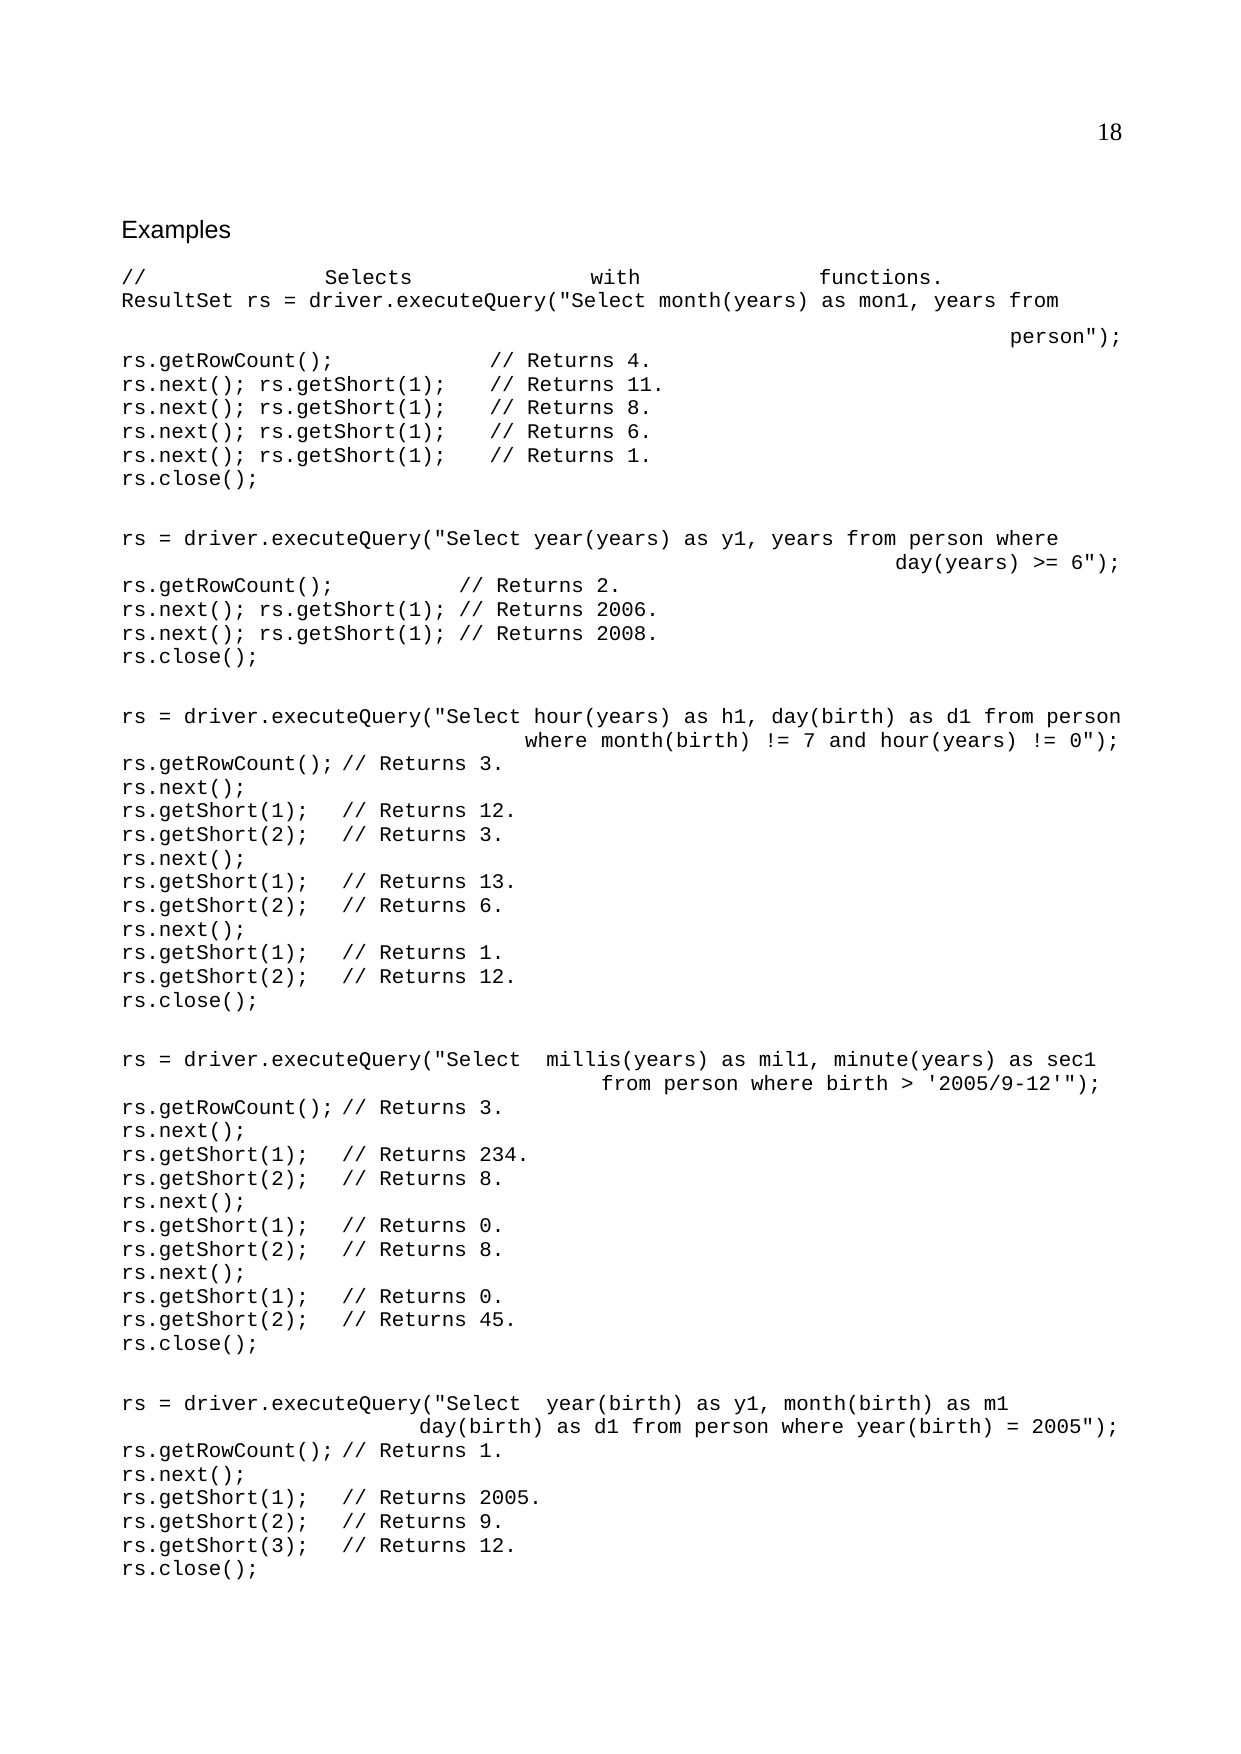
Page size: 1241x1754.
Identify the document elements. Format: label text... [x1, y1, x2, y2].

list person"); rs.getRowCount(); // Returns 4. rs.next(); rs.getShort(1); // Returns 11. rs.next(); rs.getShort(1); // Returns 8. rs.next(); rs.getShort(1); // Returns 6. rs.next(); rs.getShort(1); // Returns 1. rs.close(); [84, 326, 1122, 492]
list rs = driver.executeQuery("Select millis(years) as mil1, minute(years) as sec1 from person where birth > '2005/9-12'"); rs.getRowCount(); // Returns 3. rs.next(); rs.getShort(1); // Returns 234. rs.getShort(2); // Returns 8. rs.next(); rs.getShort(1); // Returns 0. rs.getShort(2); // Returns 8. rs.next(); rs.getShort(1); // Returns 0. rs.getShort(2); // Returns 45. rs.close(); [84, 1026, 1122, 1380]
list rs = driver.executeQuery("Select year(birth) as y1, month(birth) as m1 day(birth) as d1 from person where year(birth) = 2005"); rs.getRowCount(); // Returns 1. rs.next(); rs.getShort(1); // Returns 2005. rs.getShort(2); // Returns 9. rs.getShort(3); // Returns 12. rs.close(); [84, 1393, 1122, 1582]
list rs = driver.executeQuery("Select hour(years) as h1, day(birth) as d1 from person where month(birth) != 7 and hour(years) != 0"); rs.getRowCount(); // Returns 3. rs.next(); rs.getShort(1); // Returns 12. rs.getShort(2); // Returns 3. rs.next(); rs.getShort(1); // Returns 13. rs.getShort(2); // Returns 6. rs.next(); rs.getShort(1); // Returns 1. rs.getShort(2); // Returns 12. rs.close(); [84, 682, 1122, 1013]
list Examples // Selects with functions. ResultSet rs = driver.executeQuery("Select month(years) as mon1, years from [84, 216, 1122, 314]
list rs = driver.executeQuery("Select year(years) as y1, years from person where day(years) >= 6"); rs.getRowCount(); // Returns 2. rs.next(); rs.getShort(1); // Returns 2006. rs.next(); rs.getShort(1); // Returns 2008. rs.close(); [84, 504, 1122, 670]
